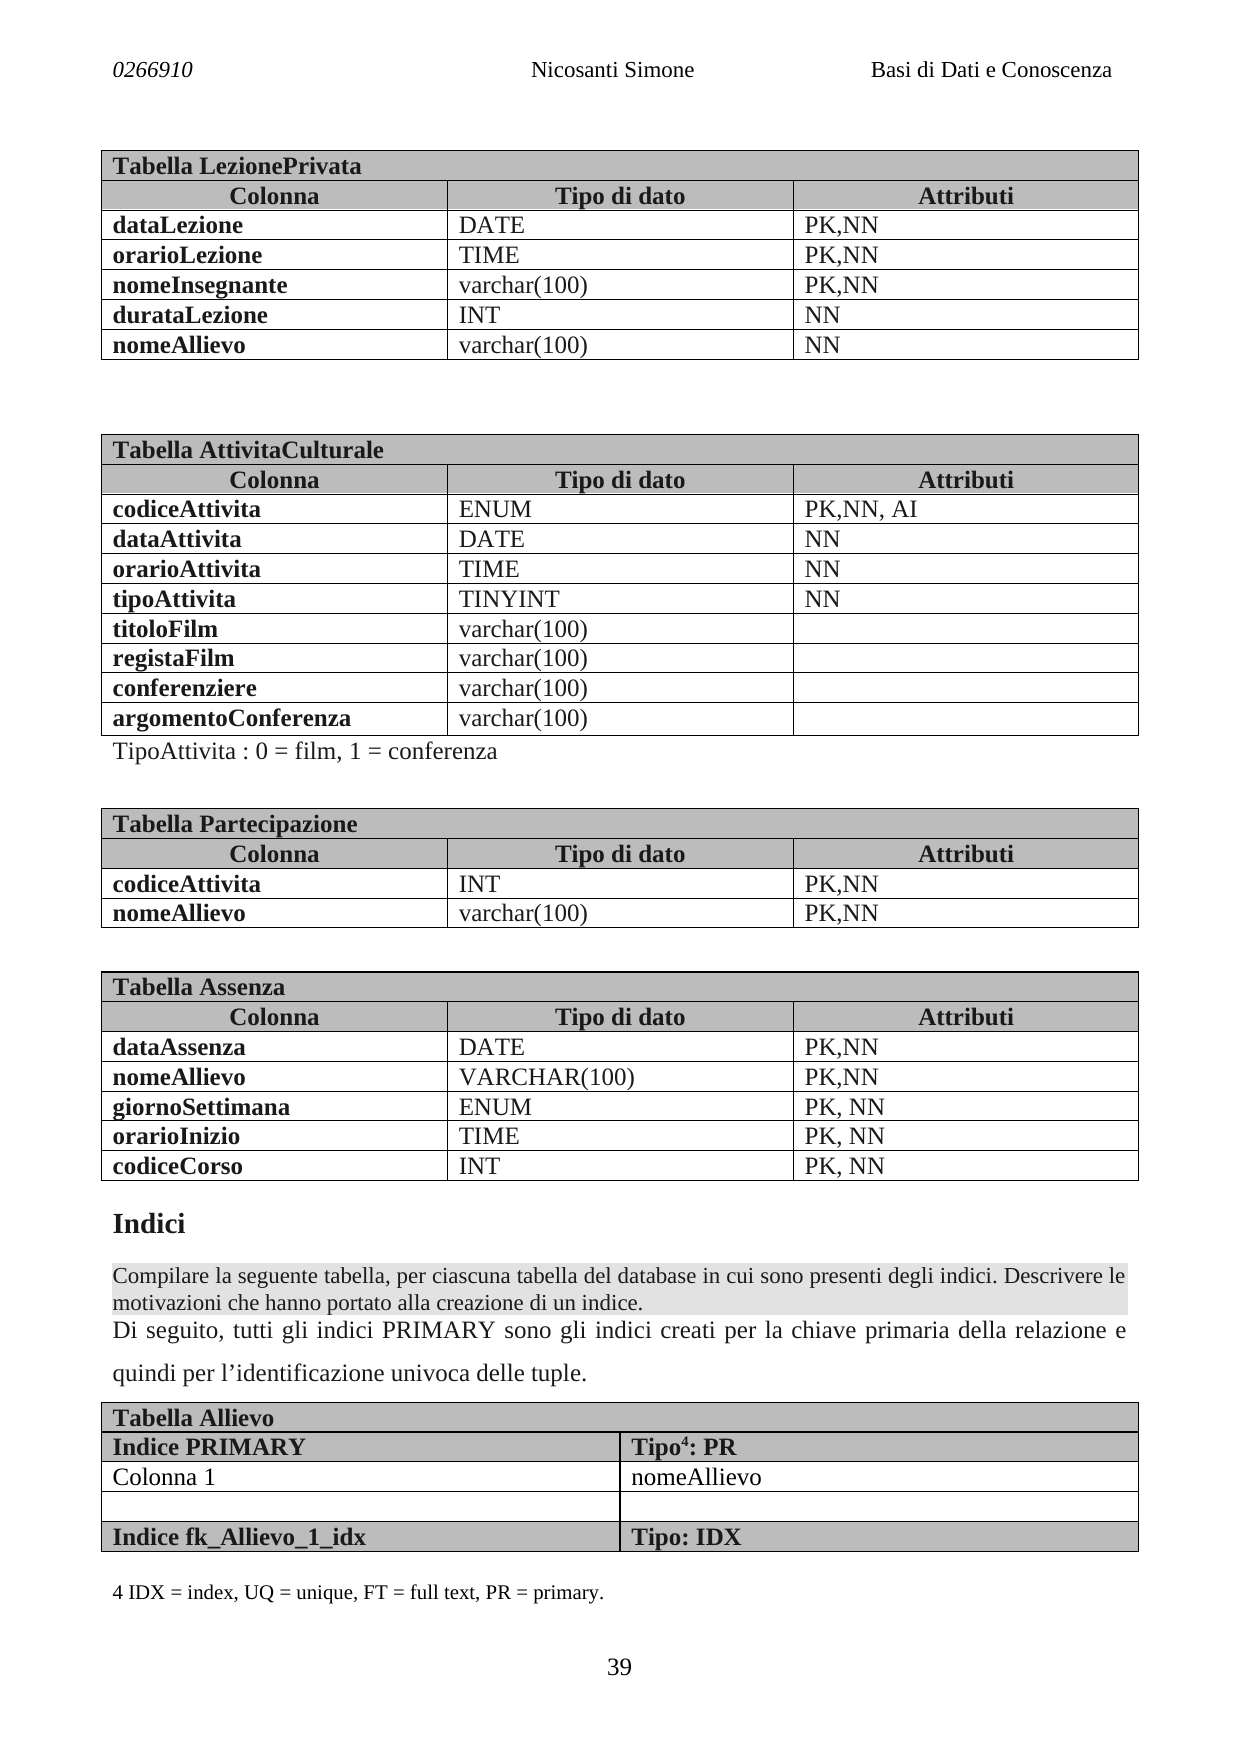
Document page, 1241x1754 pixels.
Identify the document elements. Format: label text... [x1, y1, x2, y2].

table_cell DATE [448, 211, 793, 239]
table_cell nomeInsegnante [102, 270, 447, 299]
table_cell PK,NN [794, 1062, 1138, 1091]
table_header Tabella Allievo [102, 1403, 1138, 1431]
table_cell PK,NN [794, 211, 1138, 239]
table_cell [794, 614, 1138, 642]
table_cell nomeAllievo [102, 330, 447, 358]
table_cell Attributi [794, 465, 1138, 493]
table_header Tabella Partecipazione [102, 809, 1138, 838]
table_cell Colonna [102, 181, 447, 209]
table_cell dataLezione [102, 211, 447, 239]
table_cell PK,NN [794, 869, 1138, 897]
table_cell Tipo: IDX [621, 1522, 1138, 1551]
table_cell varchar(100) [448, 270, 793, 299]
table_cell Colonna [102, 465, 447, 493]
table_cell DATE [448, 1032, 793, 1061]
table_cell dataAttivita [102, 524, 447, 553]
table_cell TINYINT [448, 584, 793, 613]
table_cell Indice fk_Allievo_1_idx [102, 1522, 619, 1551]
table_cell nomeAllievo [102, 1062, 447, 1091]
table_cell TIME [448, 240, 793, 269]
table_header Tabella AttivitaCulturale [102, 435, 1138, 464]
text Di seguito, tutti gli indici PRIMARY sono gli indici creati per la chiave primaria della relazione e quindi per l’identificazione univoca delle tuple. [112, 1315, 1128, 1387]
table_cell NN [794, 524, 1138, 553]
table_cell Tipo: PR [621, 1433, 1138, 1461]
table_cell [794, 673, 1138, 702]
table_cell titoloFilm [102, 614, 447, 642]
table_cell PK,NN [794, 270, 1138, 299]
table_cell Tipo di dato [448, 465, 793, 493]
table_cell [794, 644, 1138, 672]
table_cell Tipo di dato [448, 181, 793, 209]
table_cell Colonna 1 [102, 1462, 619, 1491]
table_cell PK, NN [794, 1092, 1138, 1120]
table_header Tabella LezionePrivata [102, 151, 1138, 180]
table_cell PK, NN [794, 1121, 1138, 1150]
table_cell varchar(100) [448, 703, 793, 735]
table_cell varchar(100) [448, 899, 793, 927]
table_cell durataLezione [102, 300, 447, 329]
table_cell DATE [448, 524, 793, 553]
table_cell Colonna [102, 1002, 447, 1031]
table_cell INT [448, 1151, 793, 1180]
text TipoAttivita : 0 = film, 1 = conferenza [112, 736, 1128, 765]
table_cell orarioLezione [102, 240, 447, 269]
table_cell dataAssenza [102, 1032, 447, 1061]
text Compilare la seguente tabella, per ciascuna tabella del database in cui sono presenti degli indici. Descrivere le motivazioni che hanno portato alla creazione di un indice. [112, 1263, 1128, 1315]
table_cell VARCHAR(100) [448, 1062, 793, 1091]
table_cell tipoAttivita [102, 584, 447, 613]
table_cell Attributi [794, 1002, 1138, 1031]
table_cell [102, 1492, 619, 1521]
table_cell NN [794, 300, 1138, 329]
table_cell codiceCorso [102, 1151, 447, 1180]
table_cell NN [794, 584, 1138, 613]
table_cell PK,NN [794, 240, 1138, 269]
table_cell INT [448, 869, 793, 897]
table_cell Tipo di dato [448, 839, 793, 868]
table_cell codiceAttivita [102, 869, 447, 897]
table_cell [794, 703, 1138, 735]
table_cell Indice PRIMARY [102, 1433, 619, 1461]
table_cell TIME [448, 554, 793, 583]
table_cell PK, NN [794, 1151, 1138, 1180]
table_cell PK,NN [794, 1032, 1138, 1061]
table_cell conferenziere [102, 673, 447, 702]
table_cell orarioAttivita [102, 554, 447, 583]
table_cell Attributi [794, 181, 1138, 209]
table_cell PK,NN, AI [794, 495, 1138, 523]
table_cell Attributi [794, 839, 1138, 868]
table_cell INT [448, 300, 793, 329]
table_cell varchar(100) [448, 614, 793, 642]
subtitle Indici [112, 1206, 1128, 1239]
table_cell PK,NN [794, 899, 1138, 927]
table_cell [621, 1492, 1138, 1521]
table_cell Tipo di dato [448, 1002, 793, 1031]
table_cell nomeAllievo [621, 1462, 1138, 1491]
table_cell orarioInizio [102, 1121, 447, 1150]
table_cell ENUM [448, 495, 793, 523]
table_cell codiceAttivita [102, 495, 447, 523]
table_cell TIME [448, 1121, 793, 1150]
table_cell giornoSettimana [102, 1092, 447, 1120]
table_cell varchar(100) [448, 673, 793, 702]
table_cell Colonna [102, 839, 447, 868]
table_cell NN [794, 554, 1138, 583]
table_cell nomeAllievo [102, 899, 447, 927]
table_cell argomentoConferenza [102, 703, 447, 735]
table_header Tabella Assenza [102, 973, 1138, 1001]
table_cell NN [794, 330, 1138, 358]
table_cell varchar(100) [448, 644, 793, 672]
table_cell varchar(100) [448, 330, 793, 358]
table_cell registaFilm [102, 644, 447, 672]
table_cell ENUM [448, 1092, 793, 1120]
